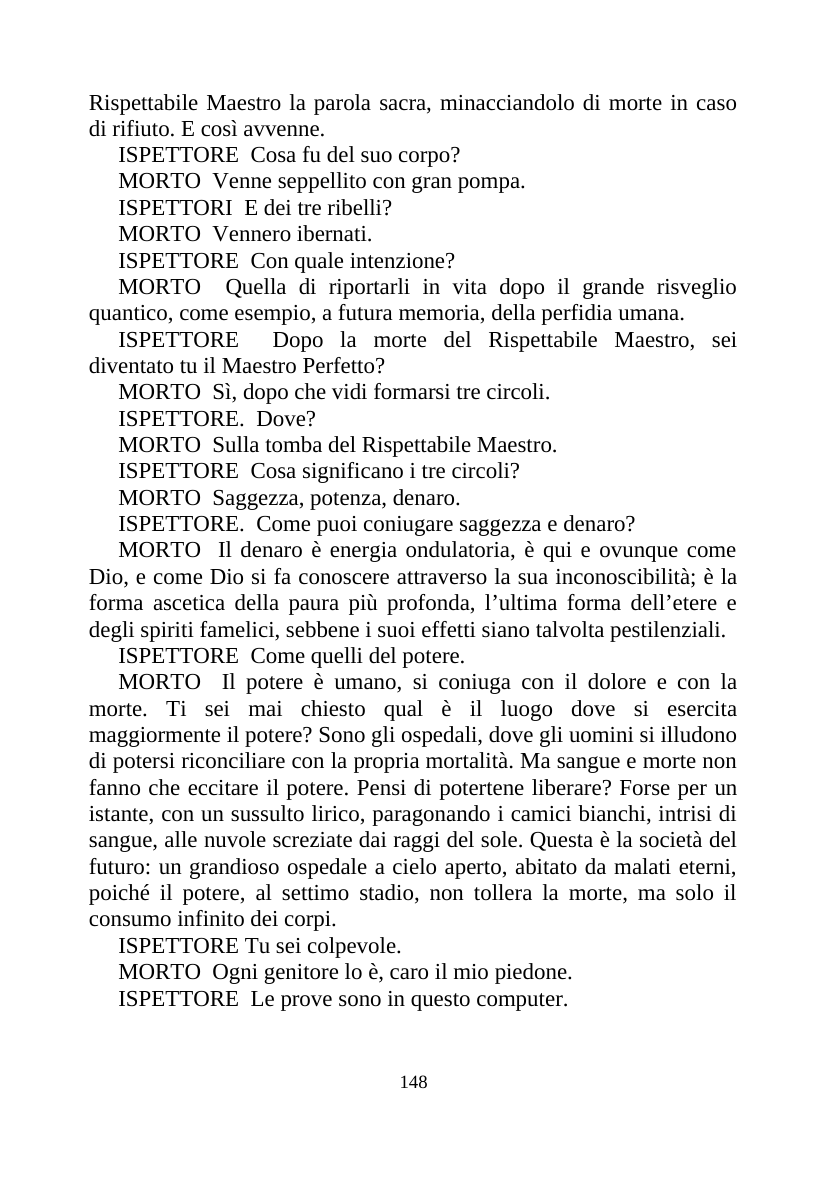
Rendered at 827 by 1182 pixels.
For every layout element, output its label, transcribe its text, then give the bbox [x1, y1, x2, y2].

text MORTO Sì, dopo che vidi formarsi tre circoli. [89, 378, 738, 405]
text ISPETTORE Cosa significano i tre circoli? [89, 457, 738, 484]
text MORTO Ogni genitore lo è, caro il mio piedone. [89, 958, 738, 984]
text ISPETTORE Dopo la morte del Rispettabile Maestro, sei diventato tu il Maestro Perfetto? [89, 326, 738, 378]
text ISPETTORE Le prove sono in questo computer. [89, 984, 738, 1011]
text ISPETTORE Cosa fu del suo corpo? [89, 141, 738, 168]
text Rispettabile Maestro la parola sacra, minacciandolo di morte in caso di rifiuto. E così avvenne. [89, 88, 738, 141]
text MORTO Il denaro è energia ondulatoria, è qui e ovunque come Dio, e come Dio si fa conoscere attraverso la sua inconoscibilità; è la forma ascetica della paura più profonda, l’ultima forma dell’etere e degli spiriti famelici, sebbene i suoi effetti siano talvolta pestilenziali. [89, 537, 738, 642]
text MORTO Saggezza, potenza, denaro. [89, 484, 738, 510]
text MORTO Quella di riportarli in vita dopo il grande risveglio quantico, come esempio, a futura memoria, della perfidia umana. [89, 273, 738, 326]
text MORTO Il potere è umano, si coniuga con il dolore e con la morte. Ti sei mai chiesto qual è il luogo dove si esercita maggiormente il potere? Sono gli ospedali, dove gli uomini si illudono di potersi riconciliare con la propria mortalità. Ma sangue e morte non fanno che eccitare il potere. Pensi di potertene liberare? Forse per un istante, con un sussulto lirico, paragonando i camici bianchi, intrisi di sangue, alle nuvole screziate dai raggi del sole. Questa è la società del futuro: un grandioso ospedale a cielo aperto, abitato da malati eterni, poiché il potere, al settimo stadio, non tollera la morte, ma solo il consumo infinito dei corpi. [89, 668, 738, 932]
text ISPETTORE Come quelli del potere. [89, 642, 738, 668]
text MORTO Vennero ibernati. [89, 220, 738, 247]
text ISPETTORE Con quale intenzione? [89, 247, 738, 273]
text ISPETTORE. Dove? [89, 405, 738, 431]
text MORTO Sulla tomba del Rispettabile Maestro. [89, 431, 738, 457]
text ISPETTORI E dei tre ribelli? [89, 194, 738, 220]
text ISPETTORE Tu sei colpevole. [89, 932, 738, 958]
text MORTO Venne seppellito con gran pompa. [89, 168, 738, 194]
text ISPETTORE. Come puoi coniugare saggezza e denaro? [89, 510, 738, 537]
